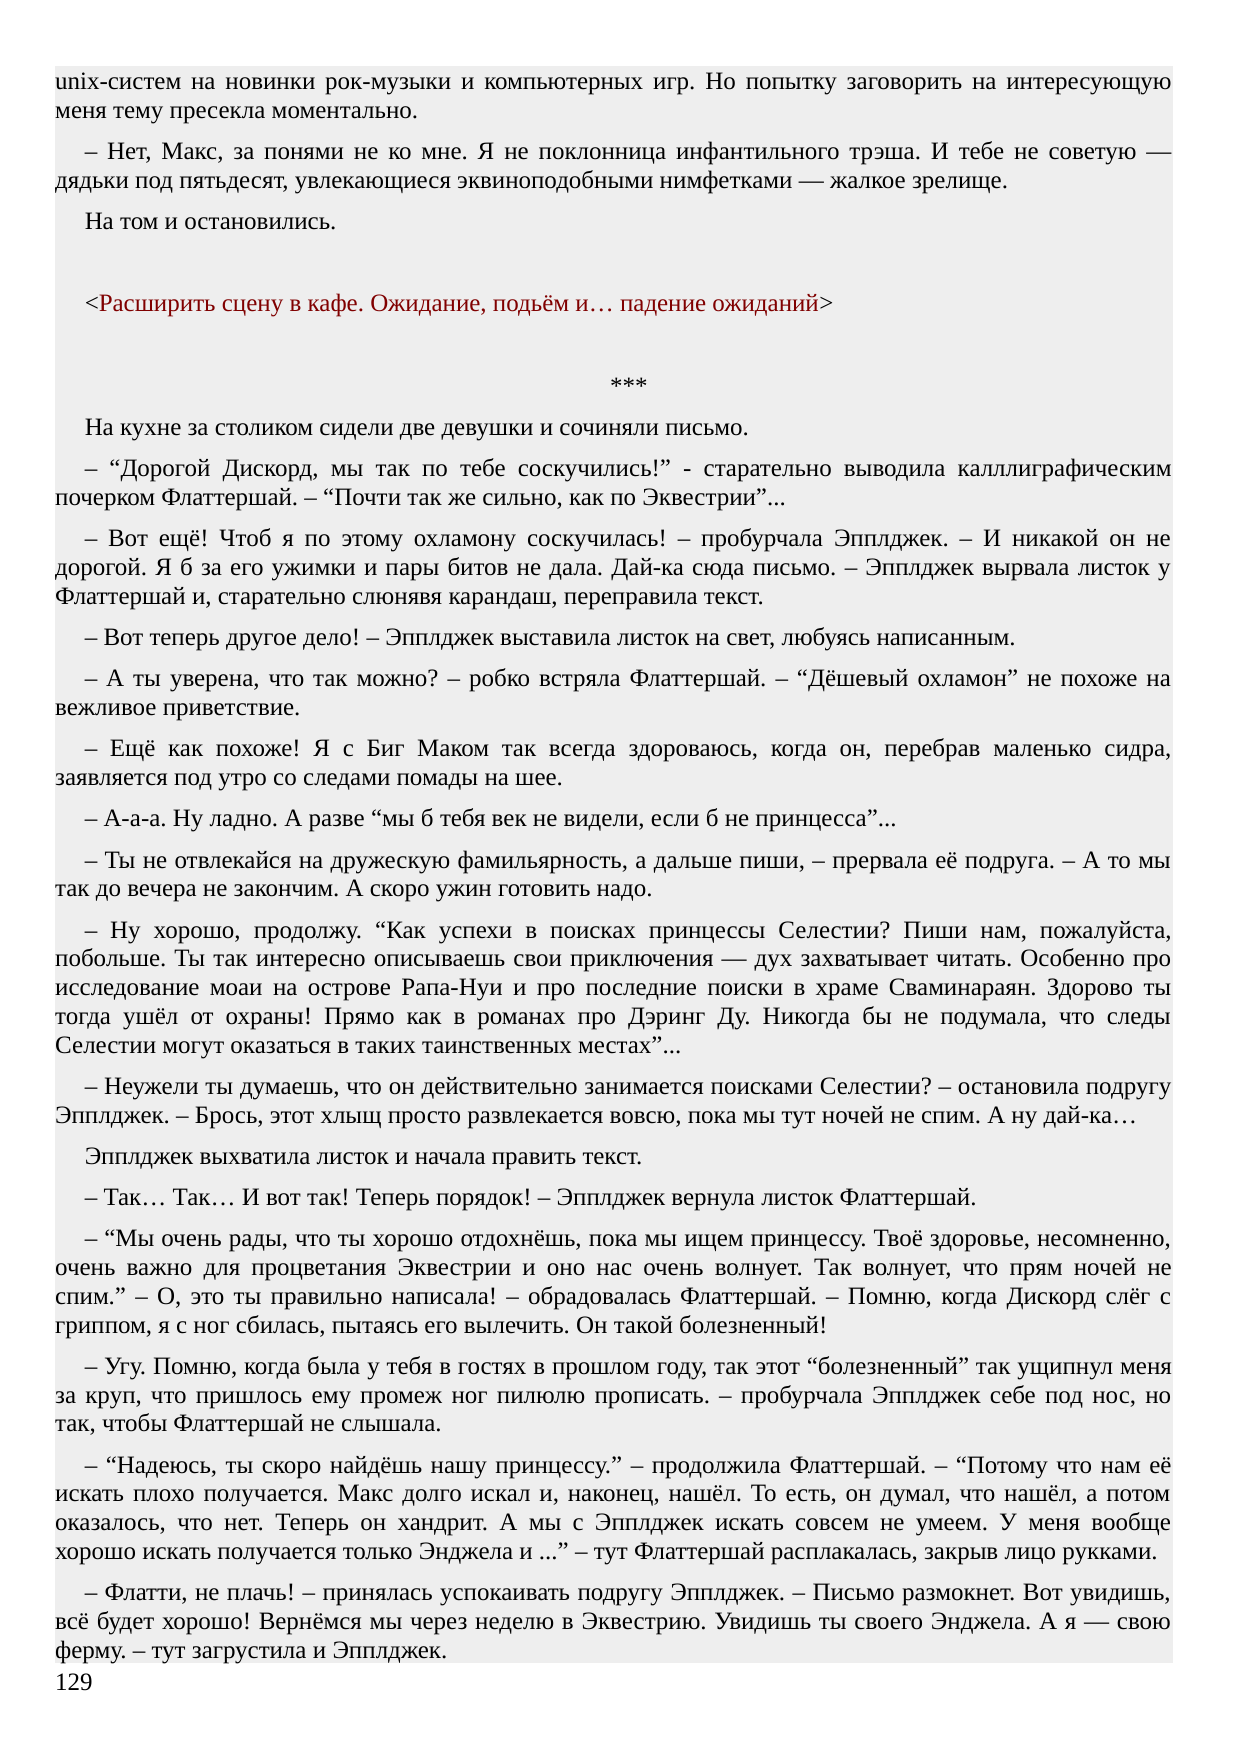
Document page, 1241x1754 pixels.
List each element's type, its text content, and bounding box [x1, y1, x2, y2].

text На том и остановились. [55, 206, 1173, 235]
text – Вот теперь другое дело! – Эпплджек выставила листок на свет, любуясь написанным. [55, 622, 1173, 651]
text – Нет, Макс, за понями не ко мне. Я не поклонница инфантильного трэша. И тебе не советую — дядьки под пятьдесят, увлекающиеся эквиноподобными нимфетками — жалкое зрелище. [55, 136, 1173, 193]
text – А ты уверена, что так можно? – робко встряла Флаттершай. – “Дёшевый охламон” не похоже на вежливое приветствие. [55, 663, 1173, 721]
text – Ну хорошо, продолжу. “Как успехи в поисках принцессы Селестии? Пиши нам, пожалуйста, побольше. Ты так интересно описываешь свои приключения — дух захватывает читать. Особенно про исследование моаи на острове Рапа-Нуи и про последние поиски в храме Сваминараян. Здорово ты тогда ушёл от охраны! Прямо как в романах про Дэринг Ду. Никогда бы не подумала, что следы Селестии могут оказаться в таких таинственных местах”... [55, 915, 1173, 1058]
text – Так… Так… И вот так! Теперь порядок! – Эпплджек вернула листок Флаттершай. [55, 1182, 1173, 1211]
text – Угу. Помню, когда была у тебя в гостях в прошлом году, так этот “болезненный” так ущипнул меня за круп, что пришлось ему промеж ног пилюлю прописать. – пробурчала Эпплджек себе под нос, но так, чтобы Флаттершай не слышала. [55, 1351, 1173, 1437]
text – Неужели ты думаешь, что он действительно занимается поисками Селестии? – остановила подругу Эпплджек. – Брось, этот хлыщ просто развлекается вовсю, пока мы тут ночей не спим. А ну дай-ка… [55, 1071, 1173, 1128]
text – Вот ещё! Чтоб я по этому охламону соскучилась! – пробурчала Эпплджек. – И никакой он не дорогой. Я б за его ужимки и пары битов не дала. Дай-ка сюда письмо. – Эпплджек вырвала листок у Флаттершай и, старательно слюнявя карандаш, переправила текст. [55, 523, 1173, 610]
text – Флатти, не плачь! – принялась успокаивать подругу Эпплджек. – Письмо размокнет. Вот увидишь, всё будет хорошо! Вернёмся мы через неделю в Эквестрию. Увидишь ты своего Энджела. А я — свою ферму. – тут загрустила и Эпплджек. [55, 1577, 1173, 1663]
text – А-а-а. Ну ладно. А разве “мы б тебя век не видели, если б не принцесса”... [55, 803, 1173, 832]
text На кухне за столиком сидели две девушки и сочиняли письмо. [55, 412, 1173, 441]
text <Расширить сцену в кафе. Ожидание, подьём и… падение ожиданий> [55, 288, 1173, 317]
text *** [55, 371, 1173, 400]
text – Ты не отвлекайся на дружескую фамильярность, а дальше пиши, – прервала её подруга. – А то мы так до вечера не закончим. А скоро ужин готовить надо. [55, 845, 1173, 902]
text – Ещё как похоже! Я с Биг Маком так всегда здороваюсь, когда он, перебрав маленько сидра, заявляется под утро со следами помады на шее. [55, 733, 1173, 791]
text – “Надеюсь, ты скоро найдёшь нашу принцессу.” – продолжила Флаттершай. – “Потому что нам её искать плохо получается. Макс долго искал и, наконец, нашёл. То есть, он думал, что нашёл, а потом оказалось, что нет. Теперь он хандрит. А мы с Эпплджек искать совсем не умеем. У меня вообще хорошо искать получается только Энджела и ...” – тут Флаттершай расплакалась, закрыв лицо рукками. [55, 1450, 1173, 1565]
text unix-систем на новинки рок-музыки и компьютерных игр. Но попытку заговорить на интересующую меня тему пресекла моментально. [55, 66, 1173, 123]
text – “Дорогой Дискорд, мы так по тебе соскучились!” - старательно выводила калллиграфическим почерком Флаттершай. – “Почти так же сильно, как по Эквестрии”... [55, 453, 1173, 511]
text – “Мы очень рады, что ты хорошо отдохнёшь, пока мы ищем принцессу. Твоё здоровье, несомненно, очень важно для процветания Эквестрии и оно нас очень волнует. Так волнует, что прям ночей не спим.” – О, это ты правильно написала! – обрадовалась Флаттершай. – Помню, когда Дискорд слёг с гриппом, я с ног сбилась, пытаясь его вылечить. Он такой болезненный! [55, 1223, 1173, 1338]
text Эпплджек выхватила листок и начала править текст. [55, 1141, 1173, 1170]
